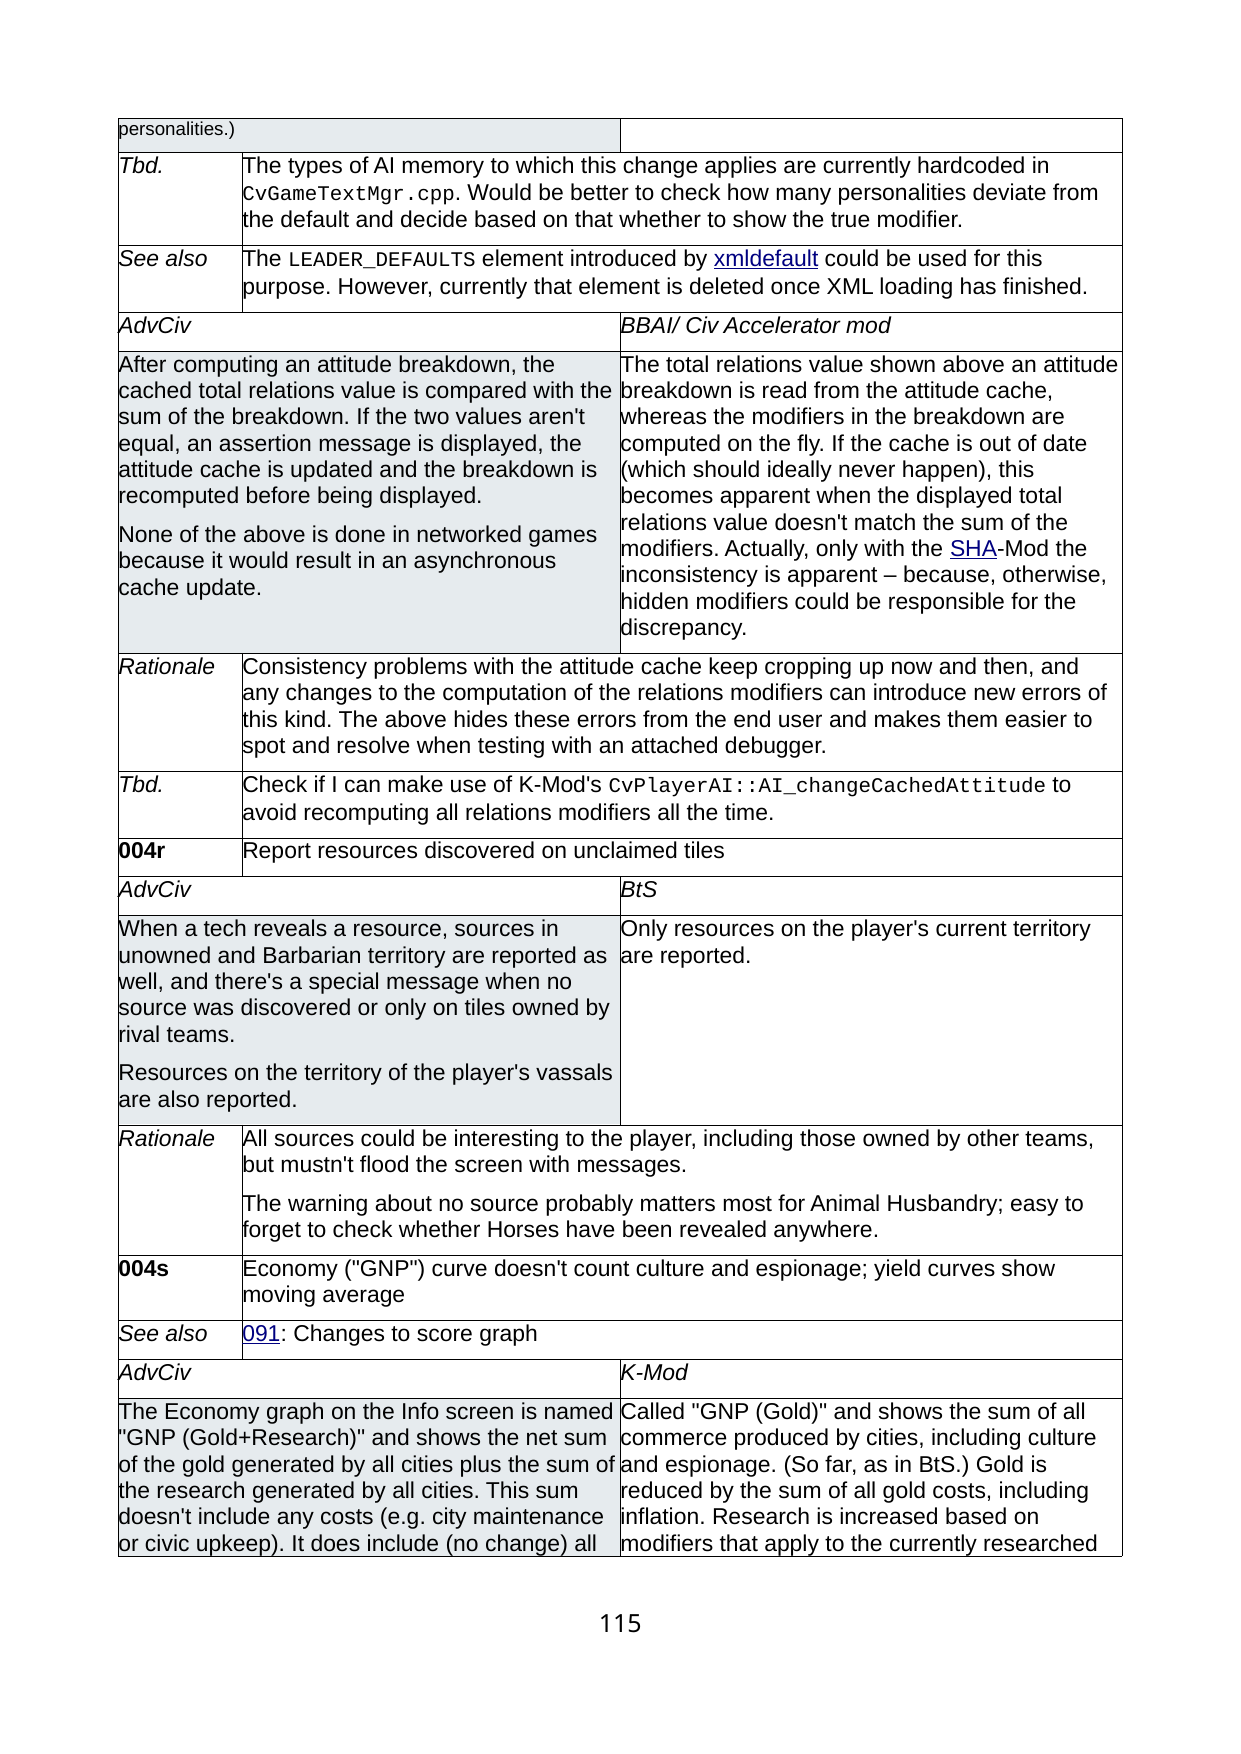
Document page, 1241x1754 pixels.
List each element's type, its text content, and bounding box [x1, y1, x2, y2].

table_cell Tbd. [119, 153, 242, 245]
table_cell AdvCiv [119, 1360, 620, 1398]
table_cell All sources could be interesting to the player, including those owned by other teams, but mustn't flood the screen with messages. The warning about no source probably matters most for Animal Husbandry; easy to forget to check whether Horses have been revealed anywhere. [243, 1126, 1122, 1255]
table_cell AdvCiv [119, 313, 620, 351]
table_cell BBAI/ Civ Accelerator mod [621, 313, 1122, 351]
table_cell The total relations value shown above an attitude breakdown is read from the attitude cache, whereas the modifiers in the breakdown are computed on the fly. If the cache is out of date (which should ideally never happen), this becomes apparent when the displayed total relations value doesn't match the sum of the modifiers. Actually, only with the SHA-Mod the inconsistency is apparent – because, otherwise, hidden modifiers could be responsible for the discrepancy. [621, 352, 1122, 653]
table_cell Tbd. [119, 772, 242, 837]
table_cell [621, 119, 1122, 152]
table_cell Economy ("GNP") curve doesn't count culture and espionage; yield curves show moving average [243, 1256, 1122, 1320]
table_cell 004r [119, 839, 242, 876]
table_cell 004s [119, 1256, 242, 1320]
table_cell See also [119, 246, 242, 312]
table_cell The LEADER_DEFAULTS element introduced by xmldefault could be used for this purpose. However, currently that element is deleted once XML loading has finished. [243, 246, 1122, 312]
table_cell See also [119, 1321, 242, 1359]
table_cell When a tech reveals a resource, sources in unowned and Barbarian territory are reported as well, and there's a special message when no source was discovered or only on tiles owned by rival teams. Resources on the territory of the player's vassals are also reported. [119, 916, 620, 1124]
table_cell Rationale [119, 654, 242, 771]
table_cell 091: Changes to score graph [243, 1321, 1122, 1359]
table_cell Rationale [119, 1126, 242, 1255]
table_cell K-Mod [621, 1360, 1122, 1398]
table_cell Check if I can make use of K-Mod's CvPlayerAI::AI_changeCachedAttitude to avoid recomputing all relations modifiers all the time. [243, 772, 1122, 837]
table_cell personalities.) [119, 119, 620, 152]
table_cell After computing an attitude breakdown, the cached total relations value is compared with the sum of the breakdown. If the two values aren't equal, an assertion message is displayed, the attitude cache is updated and the breakdown is recomputed before being displayed. None of the above is done in networked games because it would result in an asynchronous cache update. [119, 352, 620, 653]
table_cell AdvCiv [119, 877, 620, 915]
table_cell Consistency problems with the attitude cache keep cropping up now and then, and any changes to the computation of the relations modifiers can introduce new errors of this kind. The above hides these errors from the end user and makes them easier to spot and resolve when testing with an attached debugger. [243, 654, 1122, 771]
table_cell The types of AI memory to which this change applies are currently hardcoded in CvGameTextMgr.cpp. Would be better to check how many personalities deviate from the default and decide based on that whether to show the true modifier. [243, 153, 1122, 245]
table_cell Only resources on the player's current territory are reported. [621, 916, 1122, 1124]
table_cell BtS [621, 877, 1122, 915]
table_cell Report resources discovered on unclaimed tiles [243, 839, 1122, 876]
table_cell The Economy graph on the Info screen is named "GNP (Gold+Research)" and shows the net sum of the gold generated by all cities plus the sum of the research generated by all cities. This sum doesn't include any costs (e.g. city maintenance or civic upkeep). It does include (no change) all [119, 1399, 620, 1556]
table_cell Called "GNP (Gold)" and shows the sum of all commerce produced by cities, including culture and espionage. (So far, as in BtS.) Gold is reduced by the sum of all gold costs, including inflation. Research is increased based on modifiers that apply to the currently researched [621, 1399, 1122, 1556]
